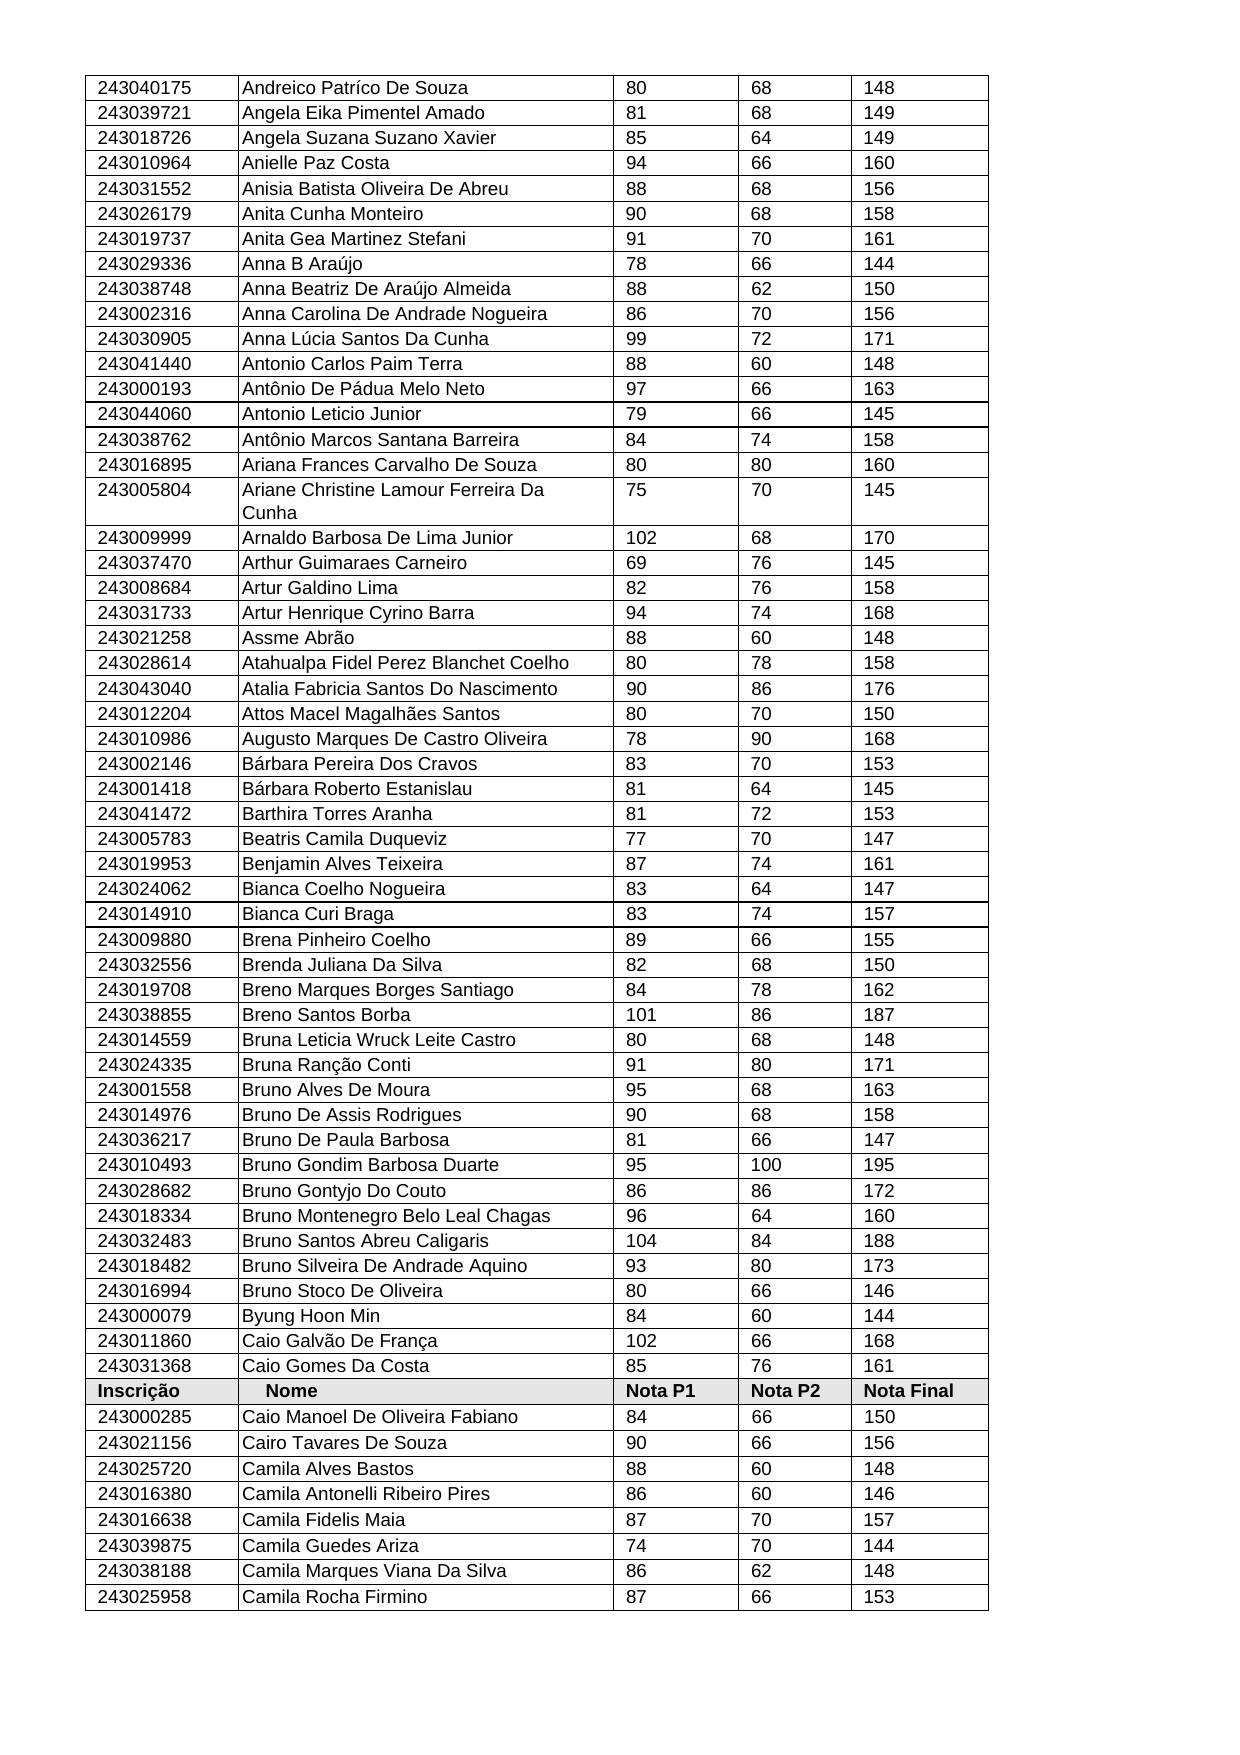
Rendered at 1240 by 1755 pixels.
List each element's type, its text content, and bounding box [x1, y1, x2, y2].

table_cell 243002316 [86, 302, 238, 326]
table_cell 243019953 [86, 852, 238, 876]
table_cell Bruno Montenegro Belo Leal Chagas [239, 1204, 613, 1228]
table_cell 99 [614, 327, 738, 351]
table_cell 76 [739, 1354, 851, 1378]
table_cell 243038188 [86, 1560, 238, 1584]
table_cell 243025958 [86, 1585, 238, 1610]
table_cell 82 [614, 953, 738, 977]
table_cell 101 [614, 1003, 738, 1027]
table_cell Bruna Leticia Wruck Leite Castro [239, 1028, 613, 1052]
table_cell 90 [614, 1103, 738, 1127]
table_cell 60 [739, 1457, 851, 1481]
table_cell 243010493 [86, 1154, 238, 1177]
table_cell Brenda Juliana Da Silva [239, 953, 613, 977]
table_cell 161 [852, 1354, 988, 1378]
table_cell Anna B Araújo [239, 252, 613, 276]
table_cell 161 [852, 852, 988, 876]
table_cell 66 [739, 151, 851, 175]
table_cell 158 [852, 1103, 988, 1127]
table_cell Nota P1 [614, 1379, 738, 1404]
table_cell 147 [852, 877, 988, 901]
table_cell 157 [852, 903, 988, 926]
table_cell 243039875 [86, 1534, 238, 1558]
table_cell Anita Cunha Monteiro [239, 202, 613, 226]
table_cell 70 [739, 1534, 851, 1558]
table_cell Nome [239, 1379, 613, 1404]
table_cell 243021156 [86, 1431, 238, 1456]
table_cell 243016994 [86, 1279, 238, 1303]
table_cell Barthira Torres Aranha [239, 802, 613, 826]
table_cell 87 [614, 1508, 738, 1533]
table_cell 104 [614, 1229, 738, 1253]
table_cell 66 [739, 403, 851, 426]
table_cell 68 [739, 76, 851, 100]
table_cell 78 [739, 978, 851, 1002]
table_cell Antônio De Pádua Melo Neto [239, 377, 613, 401]
table_cell 66 [739, 1329, 851, 1353]
table_cell 68 [739, 1103, 851, 1127]
table_cell 68 [739, 202, 851, 226]
table_cell 243028682 [86, 1179, 238, 1203]
table_cell 66 [739, 1128, 851, 1152]
table_cell 96 [614, 1204, 738, 1228]
table_cell 243005783 [86, 827, 238, 851]
table_cell 146 [852, 1279, 988, 1303]
table_cell 86 [739, 1003, 851, 1027]
table_cell 158 [852, 428, 988, 452]
table_cell 243005804 [86, 478, 238, 525]
table_cell 171 [852, 1053, 988, 1077]
table_cell 64 [739, 126, 851, 150]
table_cell Bruno Gontyjo Do Couto [239, 1179, 613, 1203]
table_cell Ariane Christine Lamour Ferreira Da Cunha [239, 478, 613, 525]
table_cell 243000285 [86, 1405, 238, 1430]
table_cell 72 [739, 327, 851, 351]
table_cell 158 [852, 202, 988, 226]
table_cell 243000079 [86, 1304, 238, 1328]
table_cell 243000193 [86, 377, 238, 401]
table_cell 81 [614, 1128, 738, 1152]
table_cell 62 [739, 1560, 851, 1584]
table_cell Anielle Paz Costa [239, 151, 613, 175]
table_cell 148 [852, 76, 988, 100]
table_cell 70 [739, 702, 851, 726]
table_cell 243008684 [86, 576, 238, 600]
table_cell 86 [739, 676, 851, 701]
table_cell 72 [739, 802, 851, 826]
table_cell 158 [852, 651, 988, 675]
table_cell Bruno Gondim Barbosa Duarte [239, 1154, 613, 1177]
table_cell 60 [739, 352, 851, 376]
table_cell Atalia Fabricia Santos Do Nascimento [239, 676, 613, 701]
table_cell 88 [614, 277, 738, 301]
table_cell 90 [614, 1431, 738, 1456]
table_cell 171 [852, 327, 988, 351]
table_cell 85 [614, 126, 738, 150]
table_cell 150 [852, 1405, 988, 1430]
table_cell 243024335 [86, 1053, 238, 1077]
table_cell 243011860 [86, 1329, 238, 1353]
table_cell Nota Final [852, 1379, 988, 1404]
table_cell 87 [614, 852, 738, 876]
table_cell 85 [614, 1354, 738, 1378]
table_cell 243021258 [86, 626, 238, 650]
table_cell 149 [852, 101, 988, 125]
table_cell 150 [852, 702, 988, 726]
table_cell 82 [614, 576, 738, 600]
table_cell 84 [739, 1229, 851, 1253]
table_cell Bianca Curi Braga [239, 903, 613, 926]
table_cell 68 [739, 1028, 851, 1052]
table_cell 243014976 [86, 1103, 238, 1127]
table_cell 243024062 [86, 877, 238, 901]
table_cell 170 [852, 526, 988, 550]
table_cell 80 [739, 1053, 851, 1077]
table_cell Bruno Alves De Moura [239, 1078, 613, 1102]
table_cell 102 [614, 526, 738, 550]
table_cell 70 [739, 1508, 851, 1533]
table_cell 80 [614, 1279, 738, 1303]
table_cell 62 [739, 277, 851, 301]
table_cell 243016380 [86, 1482, 238, 1507]
table_cell 147 [852, 1128, 988, 1152]
table_cell 74 [739, 852, 851, 876]
table_cell Caio Galvão De França [239, 1329, 613, 1353]
table_cell 74 [739, 903, 851, 926]
table_cell Nota P2 [739, 1379, 851, 1404]
table_cell 153 [852, 802, 988, 826]
table_cell 156 [852, 302, 988, 326]
table_cell 157 [852, 1508, 988, 1533]
table_cell 158 [852, 576, 988, 600]
table_cell Assme Abrão [239, 626, 613, 650]
table_cell 80 [739, 1254, 851, 1278]
table_cell 86 [614, 1482, 738, 1507]
table_cell 147 [852, 827, 988, 851]
table_cell 156 [852, 1431, 988, 1456]
table_cell 243019737 [86, 227, 238, 251]
table_cell 66 [739, 377, 851, 401]
table_cell 83 [614, 903, 738, 926]
table_cell 91 [614, 1053, 738, 1077]
table_cell 90 [614, 202, 738, 226]
table_cell 93 [614, 1254, 738, 1278]
table_cell 97 [614, 377, 738, 401]
table_cell 60 [739, 1304, 851, 1328]
table_cell 75 [614, 478, 738, 525]
table_cell 243031368 [86, 1354, 238, 1378]
table_cell 243012204 [86, 702, 238, 726]
table_cell 145 [852, 478, 988, 525]
table_cell 243010964 [86, 151, 238, 175]
table_cell 68 [739, 526, 851, 550]
table_cell 88 [614, 352, 738, 376]
table_cell 68 [739, 953, 851, 977]
table_cell 74 [739, 601, 851, 625]
table_cell Arnaldo Barbosa De Lima Junior [239, 526, 613, 550]
table_cell 243001418 [86, 777, 238, 801]
table_cell 153 [852, 752, 988, 776]
table_cell Inscrição [86, 1379, 238, 1404]
table_cell 243016895 [86, 453, 238, 477]
table_cell 102 [614, 1329, 738, 1353]
table_cell 160 [852, 151, 988, 175]
table_cell 84 [614, 1304, 738, 1328]
table_cell 150 [852, 277, 988, 301]
table_cell 243026179 [86, 202, 238, 226]
table_cell 243040175 [86, 76, 238, 100]
table_cell 176 [852, 676, 988, 701]
table_cell 243018334 [86, 1204, 238, 1228]
table_cell 148 [852, 352, 988, 376]
table_cell 243002146 [86, 752, 238, 776]
table_cell 155 [852, 928, 988, 952]
table_cell Byung Hoon Min [239, 1304, 613, 1328]
table_cell 86 [614, 1179, 738, 1203]
table_cell 144 [852, 1534, 988, 1558]
table_cell 78 [614, 727, 738, 751]
table_cell Anna Lúcia Santos Da Cunha [239, 327, 613, 351]
table_cell 243031733 [86, 601, 238, 625]
table_cell 66 [739, 1585, 851, 1610]
table_cell Brena Pinheiro Coelho [239, 928, 613, 952]
table_cell 188 [852, 1229, 988, 1253]
table_cell 83 [614, 752, 738, 776]
table_cell 243025720 [86, 1457, 238, 1481]
table_cell 94 [614, 151, 738, 175]
table_cell Camila Alves Bastos [239, 1457, 613, 1481]
table_cell 145 [852, 551, 988, 575]
table_cell 243043040 [86, 676, 238, 701]
table_cell Bárbara Pereira Dos Cravos [239, 752, 613, 776]
table_cell 64 [739, 877, 851, 901]
table_cell 90 [739, 727, 851, 751]
table_cell 78 [739, 651, 851, 675]
table_cell 64 [739, 1204, 851, 1228]
table_cell Benjamin Alves Teixeira [239, 852, 613, 876]
table_cell Angela Suzana Suzano Xavier [239, 126, 613, 150]
table_cell 100 [739, 1154, 851, 1177]
table_cell 89 [614, 928, 738, 952]
table_cell 168 [852, 727, 988, 751]
table_cell 68 [739, 176, 851, 201]
table_cell 70 [739, 478, 851, 525]
table_cell 243038748 [86, 277, 238, 301]
table_cell 64 [739, 777, 851, 801]
table_cell 70 [739, 227, 851, 251]
table_cell 148 [852, 1457, 988, 1481]
table_cell 156 [852, 176, 988, 201]
table_cell 243041440 [86, 352, 238, 376]
table_cell 163 [852, 1078, 988, 1102]
table_cell 88 [614, 176, 738, 201]
table_cell 86 [614, 302, 738, 326]
table_cell 243030905 [86, 327, 238, 351]
table_cell 243029336 [86, 252, 238, 276]
table_cell Beatris Camila Duqueviz [239, 827, 613, 851]
table_cell 80 [614, 702, 738, 726]
table_cell 80 [739, 453, 851, 477]
table_cell 66 [739, 1279, 851, 1303]
table_cell 76 [739, 551, 851, 575]
table_cell 195 [852, 1154, 988, 1177]
table_cell Anita Gea Martinez Stefani [239, 227, 613, 251]
table_cell 162 [852, 978, 988, 1002]
table_cell 81 [614, 802, 738, 826]
table_cell 149 [852, 126, 988, 150]
table_cell Anna Beatriz De Araújo Almeida [239, 277, 613, 301]
table_cell 148 [852, 1028, 988, 1052]
table_cell Angela Eika Pimentel Amado [239, 101, 613, 125]
table_cell Breno Marques Borges Santiago [239, 978, 613, 1002]
table_cell 60 [739, 626, 851, 650]
table_cell Artur Galdino Lima [239, 576, 613, 600]
table_cell Bruno Silveira De Andrade Aquino [239, 1254, 613, 1278]
table_cell Breno Santos Borba [239, 1003, 613, 1027]
table_cell Ariana Frances Carvalho De Souza [239, 453, 613, 477]
table_cell 88 [614, 1457, 738, 1481]
table_cell Caio Manoel De Oliveira Fabiano [239, 1405, 613, 1430]
table_cell 148 [852, 1560, 988, 1584]
table_cell 144 [852, 1304, 988, 1328]
table_cell 60 [739, 1482, 851, 1507]
table_cell 187 [852, 1003, 988, 1027]
table_cell Bianca Coelho Nogueira [239, 877, 613, 901]
table_cell 172 [852, 1179, 988, 1203]
table_cell 243014910 [86, 903, 238, 926]
table_cell 86 [614, 1560, 738, 1584]
table_cell Bruno De Assis Rodrigues [239, 1103, 613, 1127]
table_cell Camila Antonelli Ribeiro Pires [239, 1482, 613, 1507]
table_cell Antonio Carlos Paim Terra [239, 352, 613, 376]
table_cell 243037470 [86, 551, 238, 575]
table_cell Artur Henrique Cyrino Barra [239, 601, 613, 625]
table_cell 173 [852, 1254, 988, 1278]
table_cell Cairo Tavares De Souza [239, 1431, 613, 1456]
table_cell 80 [614, 651, 738, 675]
table_cell 243036217 [86, 1128, 238, 1152]
table_cell 68 [739, 101, 851, 125]
table_cell 243018726 [86, 126, 238, 150]
table_cell 243038855 [86, 1003, 238, 1027]
table_cell Andreico Patríco De Souza [239, 76, 613, 100]
table_cell 68 [739, 1078, 851, 1102]
table_cell 243044060 [86, 403, 238, 426]
table_cell 243028614 [86, 651, 238, 675]
table_cell Camila Marques Viana Da Silva [239, 1560, 613, 1584]
table_cell Caio Gomes Da Costa [239, 1354, 613, 1378]
table_cell 84 [614, 428, 738, 452]
table_cell 81 [614, 101, 738, 125]
table_cell 243041472 [86, 802, 238, 826]
table_cell 243032556 [86, 953, 238, 977]
table_cell Arthur Guimaraes Carneiro [239, 551, 613, 575]
table_cell Camila Guedes Ariza [239, 1534, 613, 1558]
table_cell Camila Fidelis Maia [239, 1508, 613, 1533]
table_cell 84 [614, 978, 738, 1002]
table_cell Antônio Marcos Santana Barreira [239, 428, 613, 452]
table_cell 91 [614, 227, 738, 251]
table_cell 80 [614, 453, 738, 477]
table_cell Bárbara Roberto Estanislau [239, 777, 613, 801]
table_cell 90 [614, 676, 738, 701]
table_cell 95 [614, 1154, 738, 1177]
table_cell 87 [614, 1585, 738, 1610]
table_cell 81 [614, 777, 738, 801]
table_cell 168 [852, 601, 988, 625]
table_cell 243019708 [86, 978, 238, 1002]
table_cell 243016638 [86, 1508, 238, 1533]
table_cell 88 [614, 626, 738, 650]
table_cell Antonio Leticio Junior [239, 403, 613, 426]
table_cell 145 [852, 777, 988, 801]
table_cell 243009999 [86, 526, 238, 550]
table_cell 243032483 [86, 1229, 238, 1253]
table_cell 243010986 [86, 727, 238, 751]
table_cell 70 [739, 752, 851, 776]
table_cell 69 [614, 551, 738, 575]
table_cell 146 [852, 1482, 988, 1507]
table_cell 163 [852, 377, 988, 401]
table_cell 66 [739, 1431, 851, 1456]
table_cell 80 [614, 76, 738, 100]
table_cell 77 [614, 827, 738, 851]
table_cell 66 [739, 928, 851, 952]
table_cell 160 [852, 453, 988, 477]
table_cell 94 [614, 601, 738, 625]
table_cell Bruno Stoco De Oliveira [239, 1279, 613, 1303]
table_cell 168 [852, 1329, 988, 1353]
table_cell 66 [739, 1405, 851, 1430]
table_cell 78 [614, 252, 738, 276]
table_cell 243014559 [86, 1028, 238, 1052]
table_cell 148 [852, 626, 988, 650]
table_cell Atahualpa Fidel Perez Blanchet Coelho [239, 651, 613, 675]
table_cell 70 [739, 302, 851, 326]
table_cell Bruno De Paula Barbosa [239, 1128, 613, 1152]
table_cell 243001558 [86, 1078, 238, 1102]
table_cell 76 [739, 576, 851, 600]
table_cell 79 [614, 403, 738, 426]
table_cell 95 [614, 1078, 738, 1102]
table_cell Attos Macel Magalhães Santos [239, 702, 613, 726]
table_cell Anisia Batista Oliveira De Abreu [239, 176, 613, 201]
table_cell 243039721 [86, 101, 238, 125]
table_cell 83 [614, 877, 738, 901]
table_cell Augusto Marques De Castro Oliveira [239, 727, 613, 751]
table_cell 145 [852, 403, 988, 426]
table_cell Camila Rocha Firmino [239, 1585, 613, 1610]
table_cell 84 [614, 1405, 738, 1430]
table_cell 144 [852, 252, 988, 276]
table_cell 86 [739, 1179, 851, 1203]
table_cell 160 [852, 1204, 988, 1228]
table_cell 243009880 [86, 928, 238, 952]
table_cell 243031552 [86, 176, 238, 201]
table_cell 80 [614, 1028, 738, 1052]
table_cell Bruno Santos Abreu Caligaris [239, 1229, 613, 1253]
table_cell 243038762 [86, 428, 238, 452]
table_cell 66 [739, 252, 851, 276]
table_cell 243018482 [86, 1254, 238, 1278]
table_cell 153 [852, 1585, 988, 1610]
table_cell 74 [739, 428, 851, 452]
table_cell 70 [739, 827, 851, 851]
table_cell Bruna Ranção Conti [239, 1053, 613, 1077]
table_cell Anna Carolina De Andrade Nogueira [239, 302, 613, 326]
table_cell 150 [852, 953, 988, 977]
table_cell 161 [852, 227, 988, 251]
table_cell 74 [614, 1534, 738, 1558]
